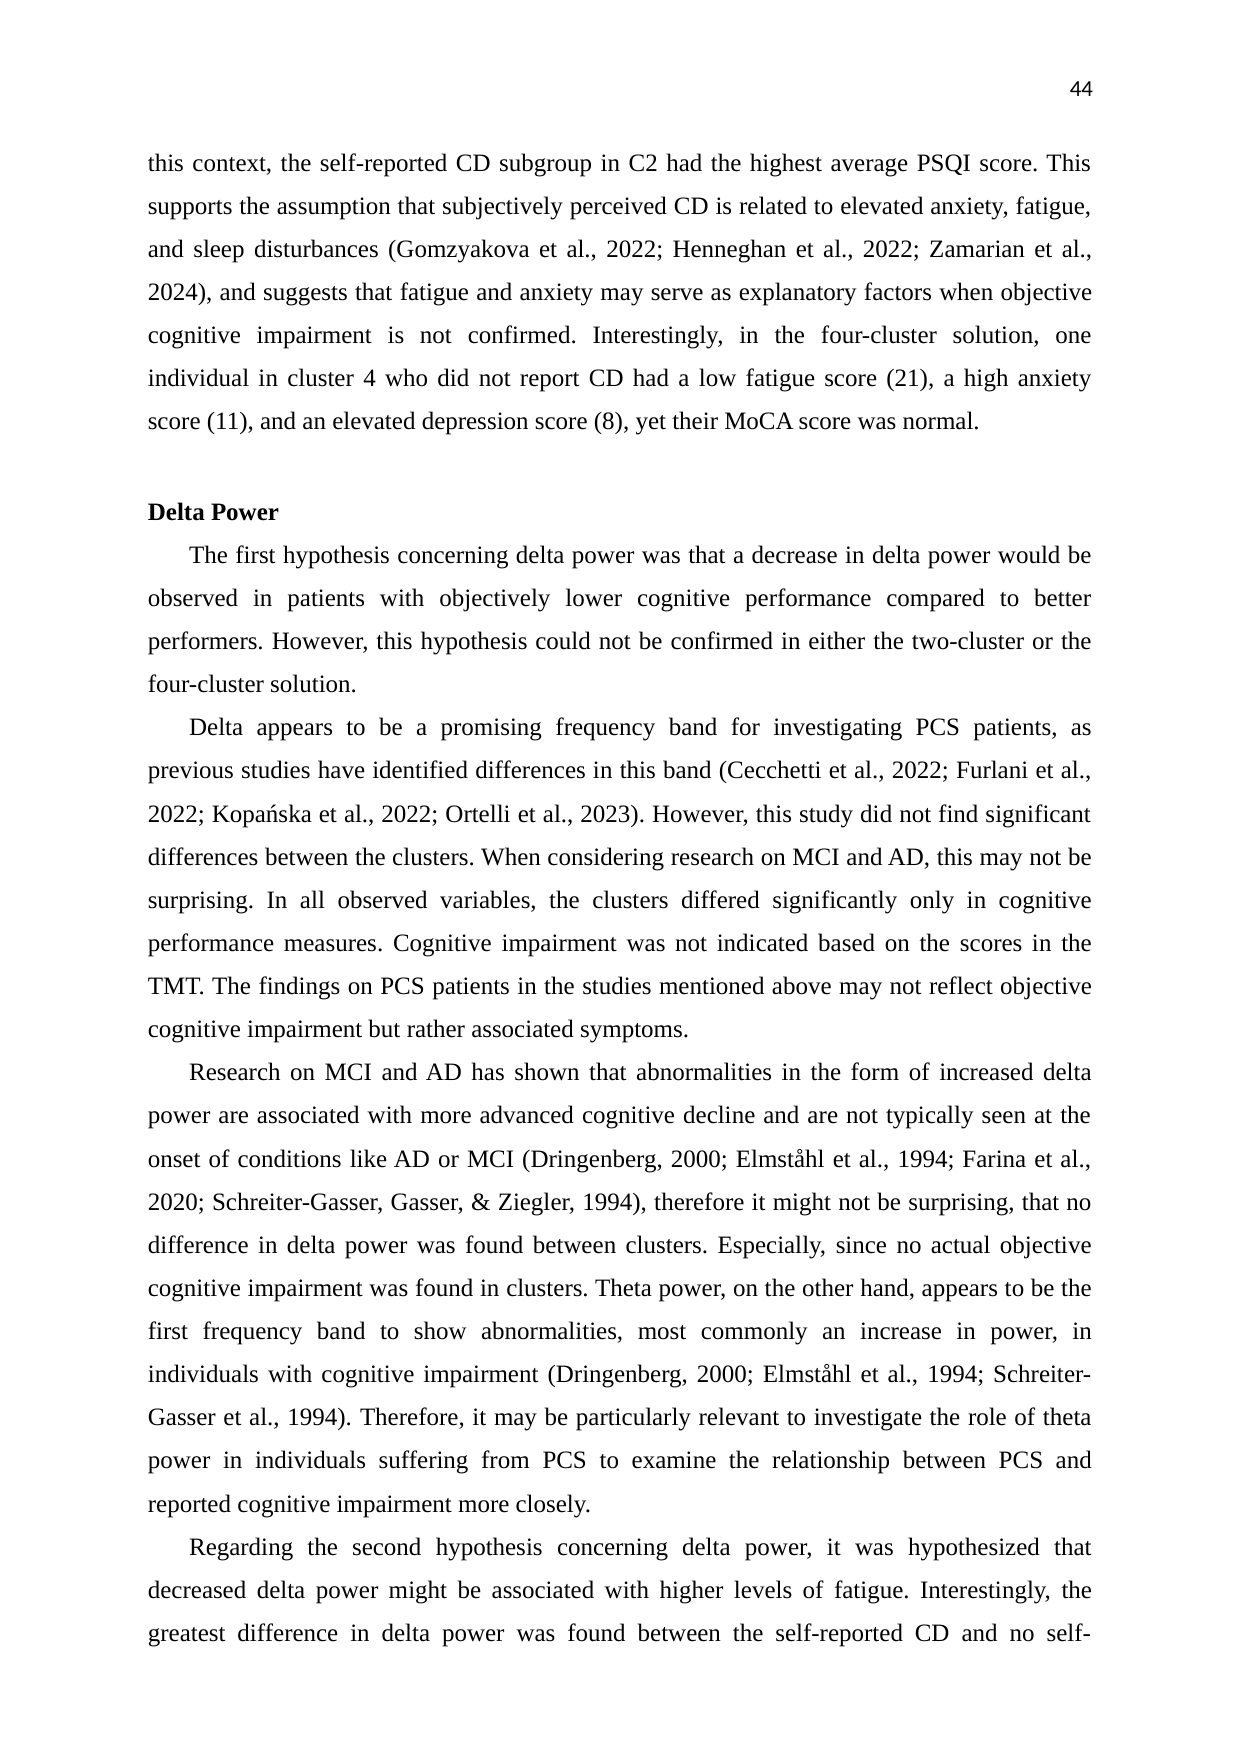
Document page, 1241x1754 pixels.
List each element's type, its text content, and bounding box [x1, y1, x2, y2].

text Delta appears to be a promising frequency band for investigating PCS patients, as previous studies have identified differences in this band (Cecchetti et al., 2022; Furlani et al., 2022; Kopańska et al., 2022; Ortelli et al., 2023). However, this study did not find significant differences between the clusters. When considering research on MCI and AD, this may not be surprising. In all observed variables, the clusters differed significantly only in cognitive performance measures. Cognitive impairment was not indicated based on the scores in the TMT. The findings on PCS patients in the studies mentioned above may not reflect objective cognitive impairment but rather associated symptoms. [148, 712, 1093, 1043]
text Regarding the second hypothesis concerning delta power, it was hypothesized that decreased delta power might be associated with higher levels of fatigue. Interestingly, the greatest difference in delta power was found between the self-reported CD and no self- [148, 1532, 1093, 1647]
text The first hypothesis concerning delta power was that a decrease in delta power would be observed in patients with objectively lower cognitive performance compared to better performers. However, this hypothesis could not be confirmed in either the two-cluster or the four-cluster solution. [148, 540, 1093, 698]
subtitle Delta Power [148, 497, 1093, 526]
text Research on MCI and AD has shown that abnormalities in the form of increased delta power are associated with more advanced cognitive decline and are not typically seen at the onset of conditions like AD or MCI (Dringenberg, 2000; Elmståhl et al., 1994; Farina et al., 2020; Schreiter-Gasser, Gasser, & Ziegler, 1994), therefore it might not be surprising, that no difference in delta power was found between clusters. Especially, since no actual objective cognitive impairment was found in clusters. Theta power, on the other hand, appears to be the first frequency band to show abnormalities, most commonly an increase in power, in individuals with cognitive impairment (Dringenberg, 2000; Elmståhl et al., 1994; Schreiter-Gasser et al., 1994). Therefore, it may be particularly relevant to investigate the role of theta power in individuals suffering from PCS to examine the relationship between PCS and reported cognitive impairment more closely. [148, 1057, 1093, 1517]
text this context, the self-reported CD subgroup in C2 had the highest average PSQI score. This supports the assumption that subjectively perceived CD is related to elevated anxiety, fatigue, and sleep disturbances (Gomzyakova et al., 2022; Henneghan et al., 2022; Zamarian et al., 2024), and suggests that fatigue and anxiety may serve as explanatory factors when objective cognitive impairment is not confirmed. Interestingly, in the four-cluster solution, one individual in cluster 4 who did not report CD had a low fatigue score (21), a high anxiety score (11), and an elevated depression score (8), yet their MoCA score was normal. [148, 148, 1093, 435]
